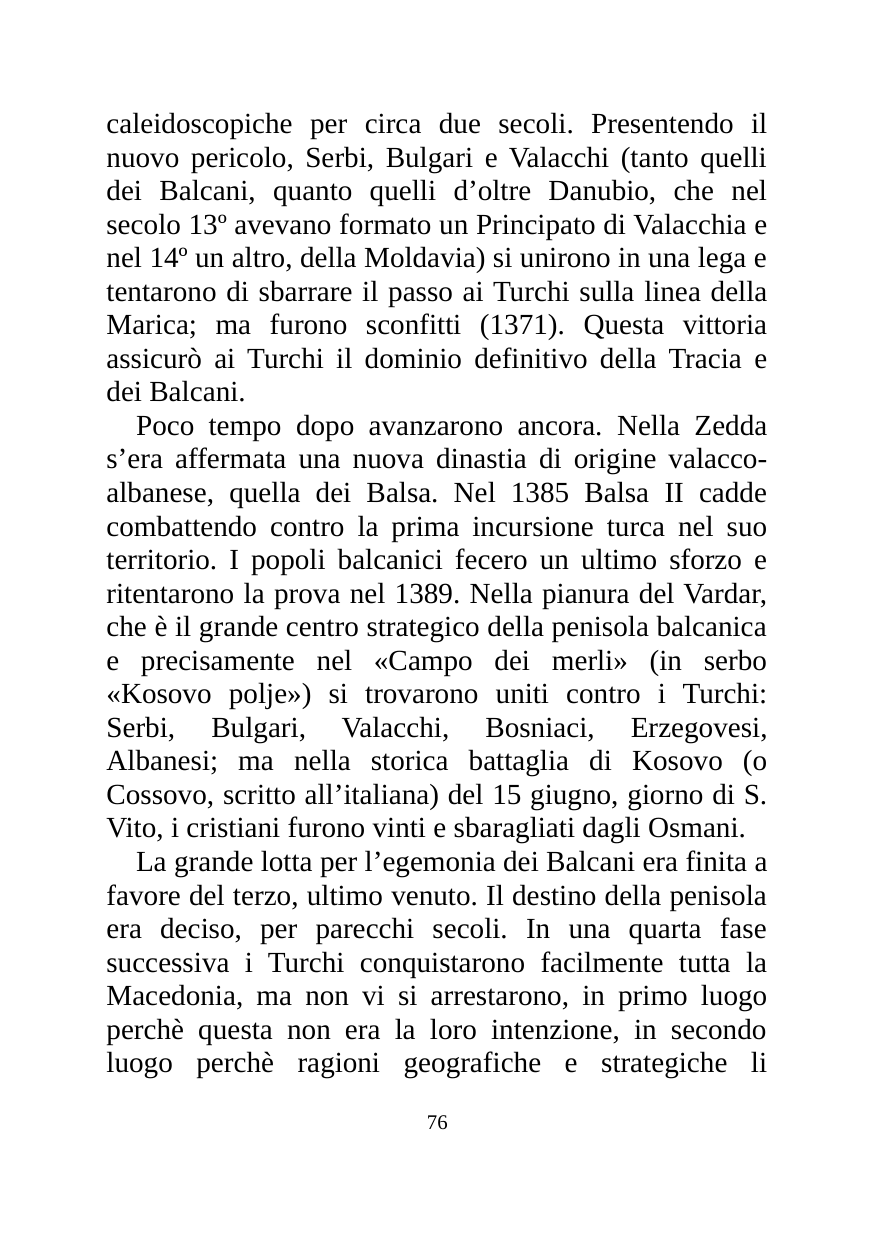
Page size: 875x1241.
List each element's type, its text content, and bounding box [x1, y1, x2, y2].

text La grande lotta per l’egemonia dei Balcani era finita a favore del terzo, ultimo venuto. Il destino della penisola era deciso, per parecchi secoli. In una quarta fase successiva i Turchi conquistarono facilmente tutta la Macedonia, ma non vi si arrestarono, in primo luogo perchè questa non era la loro intenzione, in secondo luogo perchè ragioni geografiche e strategiche li [106, 844, 768, 1079]
text caleidoscopiche per circa due secoli. Presentendo il nuovo pericolo, Serbi, Bulgari e Valacchi (tanto quelli dei Balcani, quanto quelli d’oltre Danubio, che nel secolo 13º avevano formato un Principato di Valacchia e nel 14º un altro, della Moldavia) si unirono in una lega e tentarono di sbarrare il passo ai Turchi sulla linea della Marica; ma furono sconfitti (1371). Questa vittoria assicurò ai Turchi il dominio definitivo della Tracia e dei Balcani. [106, 106, 768, 408]
text Poco tempo dopo avanzarono ancora. Nella Zedda s’era affermata una nuova dinastia di origine valacco-albanese, quella dei Balsa. Nel 1385 Balsa II cadde combattendo contro la prima incursione turca nel suo territorio. I popoli balcanici fecero un ultimo sforzo e ritentarono la prova nel 1389. Nella pianura del Vardar, che è il grande centro strategico della penisola balcanica e precisamente nel «Campo dei merli» (in serbo «Kosovo polje») si trovarono uniti contro i Turchi: Serbi, Bulgari, Valacchi, Bosniaci, Erzegovesi, Albanesi; ma nella storica battaglia di Kosovo (o Cossovo, scritto all’italiana) del 15 giugno, giorno di S. Vito, i cristiani furono vinti e sbaragliati dagli Osmani. [106, 408, 768, 844]
